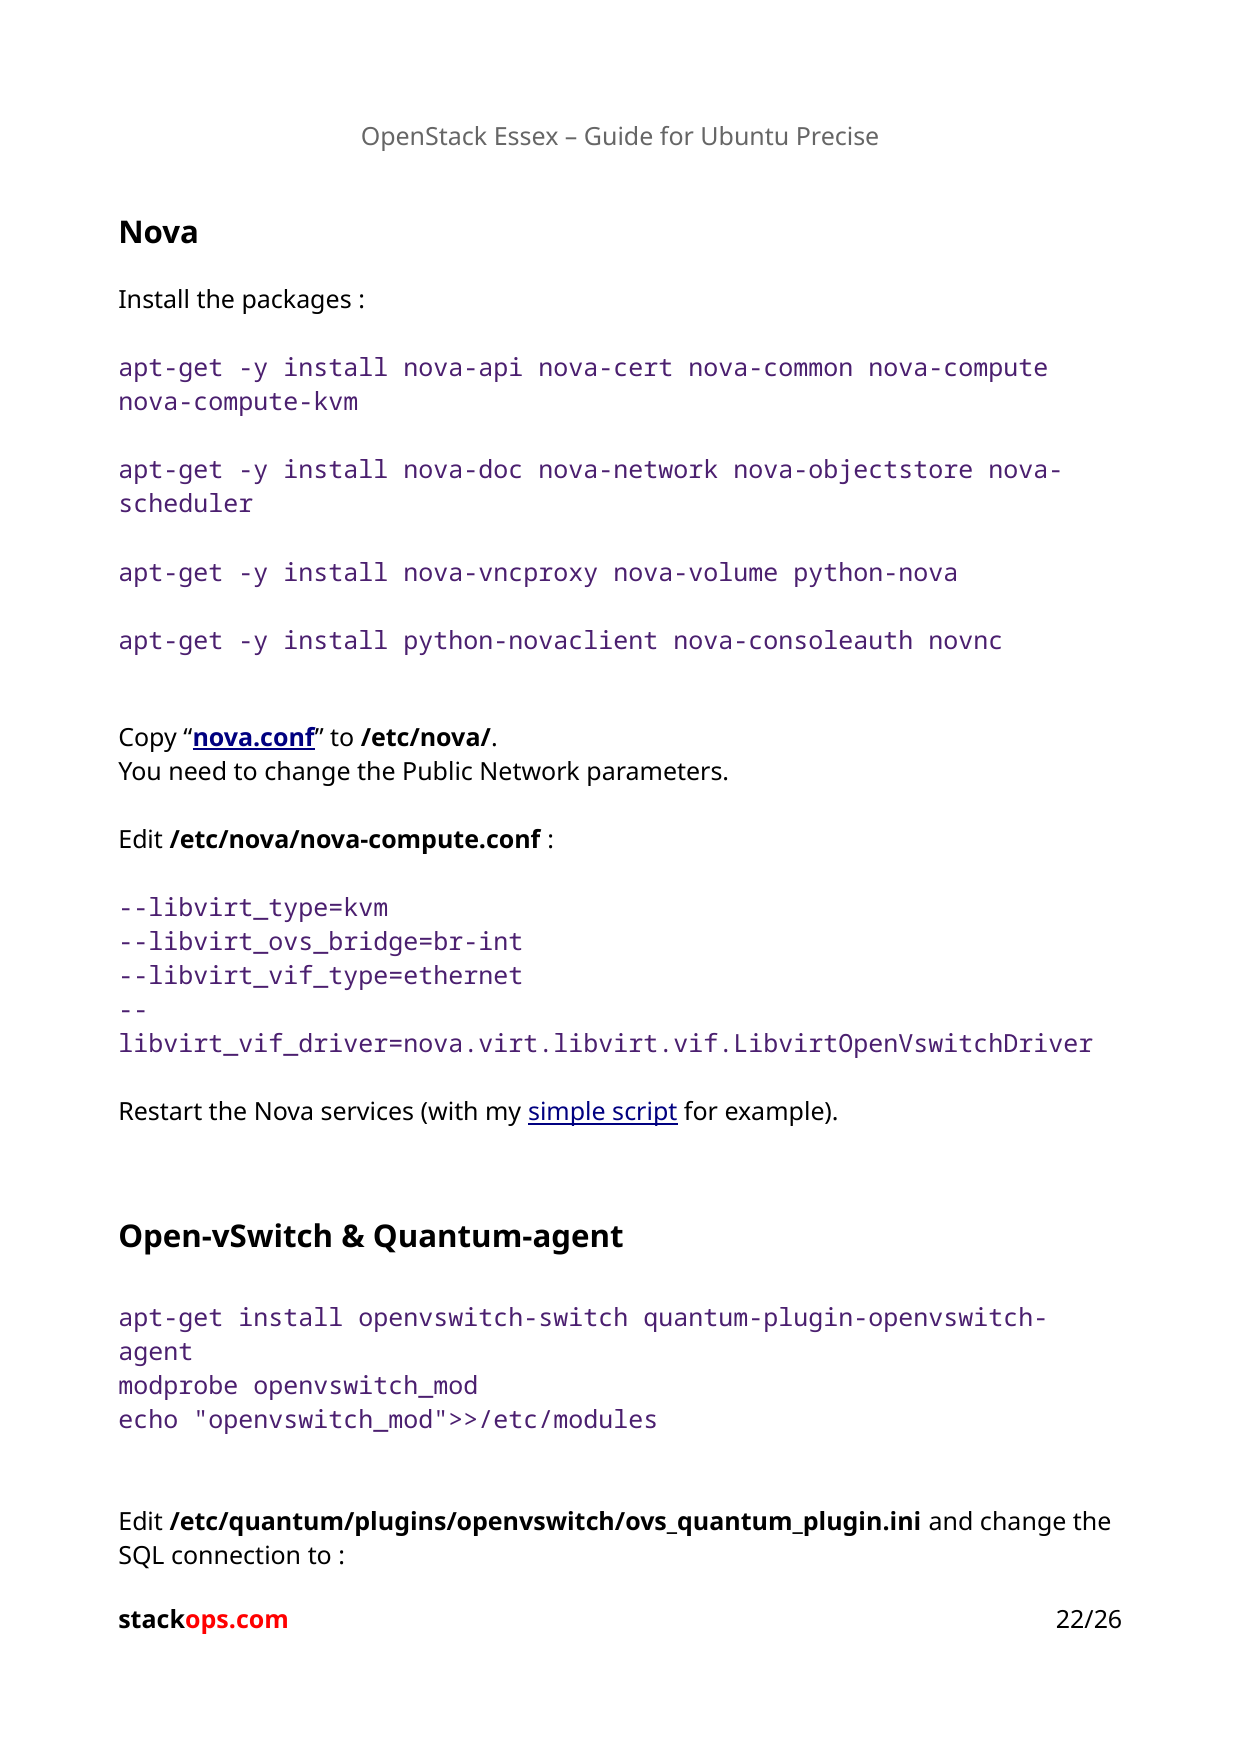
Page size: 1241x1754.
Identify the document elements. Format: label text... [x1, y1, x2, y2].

text Restart the Nova services (with my simple script for example). [118, 1094, 1122, 1128]
text Copy “nova.conf” to /etc/nova/. [118, 719, 1122, 753]
text echo "openvswitch_mod">>/etc/modules [118, 1402, 1122, 1436]
text --libvirt_type=kvm [118, 889, 1122, 924]
text Edit /etc/quantum/plugins/openvswitch/ovs_quantum_plugin.ini and change the SQL connection to : [118, 1504, 1122, 1572]
text --libvirt_vif_type=ethernet [118, 958, 1122, 992]
text Open-vSwitch & Quantum-agent [118, 1214, 1122, 1257]
text apt-get -y install python-novaclient nova-consoleauth novnc [118, 622, 1122, 656]
text apt-get install openvswitch-switch quantum-plugin-openvswitch-agent [118, 1299, 1122, 1368]
text Nova [118, 210, 1122, 253]
text modprobe openvswitch_mod [118, 1368, 1122, 1402]
text apt-get -y install nova-vncproxy nova-volume python-nova [118, 554, 1122, 588]
text apt-get -y install nova-api nova-cert nova-common nova-compute nova-compute-kvm [118, 350, 1122, 418]
text --libvirt_vif_driver=nova.virt.libvirt.vif.LibvirtOpenVswitchDriver [118, 992, 1122, 1060]
text Install the packages : [118, 282, 1122, 316]
text You need to change the Public Network parameters. [118, 753, 1122, 787]
text Edit /etc/nova/nova-compute.conf : [118, 821, 1122, 856]
text apt-get -y install nova-doc nova-network nova-objectstore nova-scheduler [118, 452, 1122, 520]
text --libvirt_ovs_bridge=br-int [118, 924, 1122, 958]
